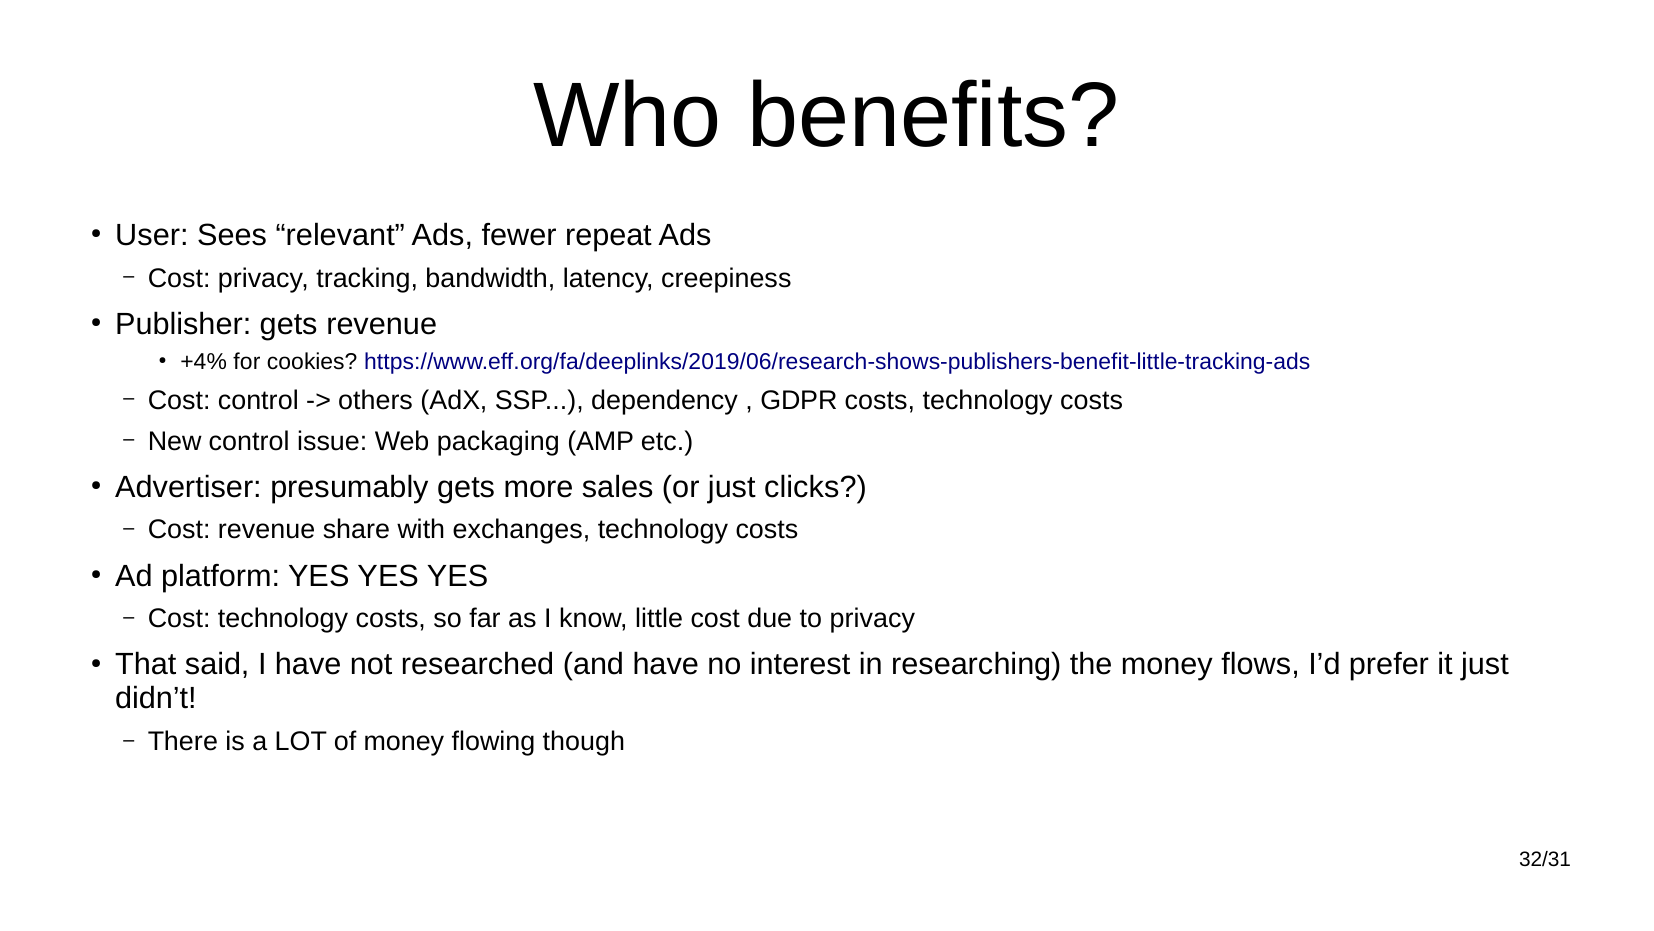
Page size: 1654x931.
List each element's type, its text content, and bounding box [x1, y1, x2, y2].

title Who benefits? [82, 37, 1571, 193]
list User: Sees “relevant” Ads, fewer repeat Ads Cost: privacy, tracking, bandwidth, latency, creepiness Publisher: gets revenue +4% for cookies? https://www.eff.org/fa/deeplinks/2019/06/research-shows-publishers-benefit-little-tracking-ads Cost: control -> others (AdX, SSP...), dependency , GDPR costs, technology costs New control issue: Web packaging (AMP etc.) Advertiser: presumably gets more sales (or just clicks?) Cost: revenue share with exchanges, technology costs Ad platform: YES YES YES Cost: technology costs, so far as I know, little cost due to privacy That said, I have not researched (and have no interest in researching) the money flows, I’d prefer it just didn’t! There is a LOT of money flowing though [82, 217, 1571, 758]
